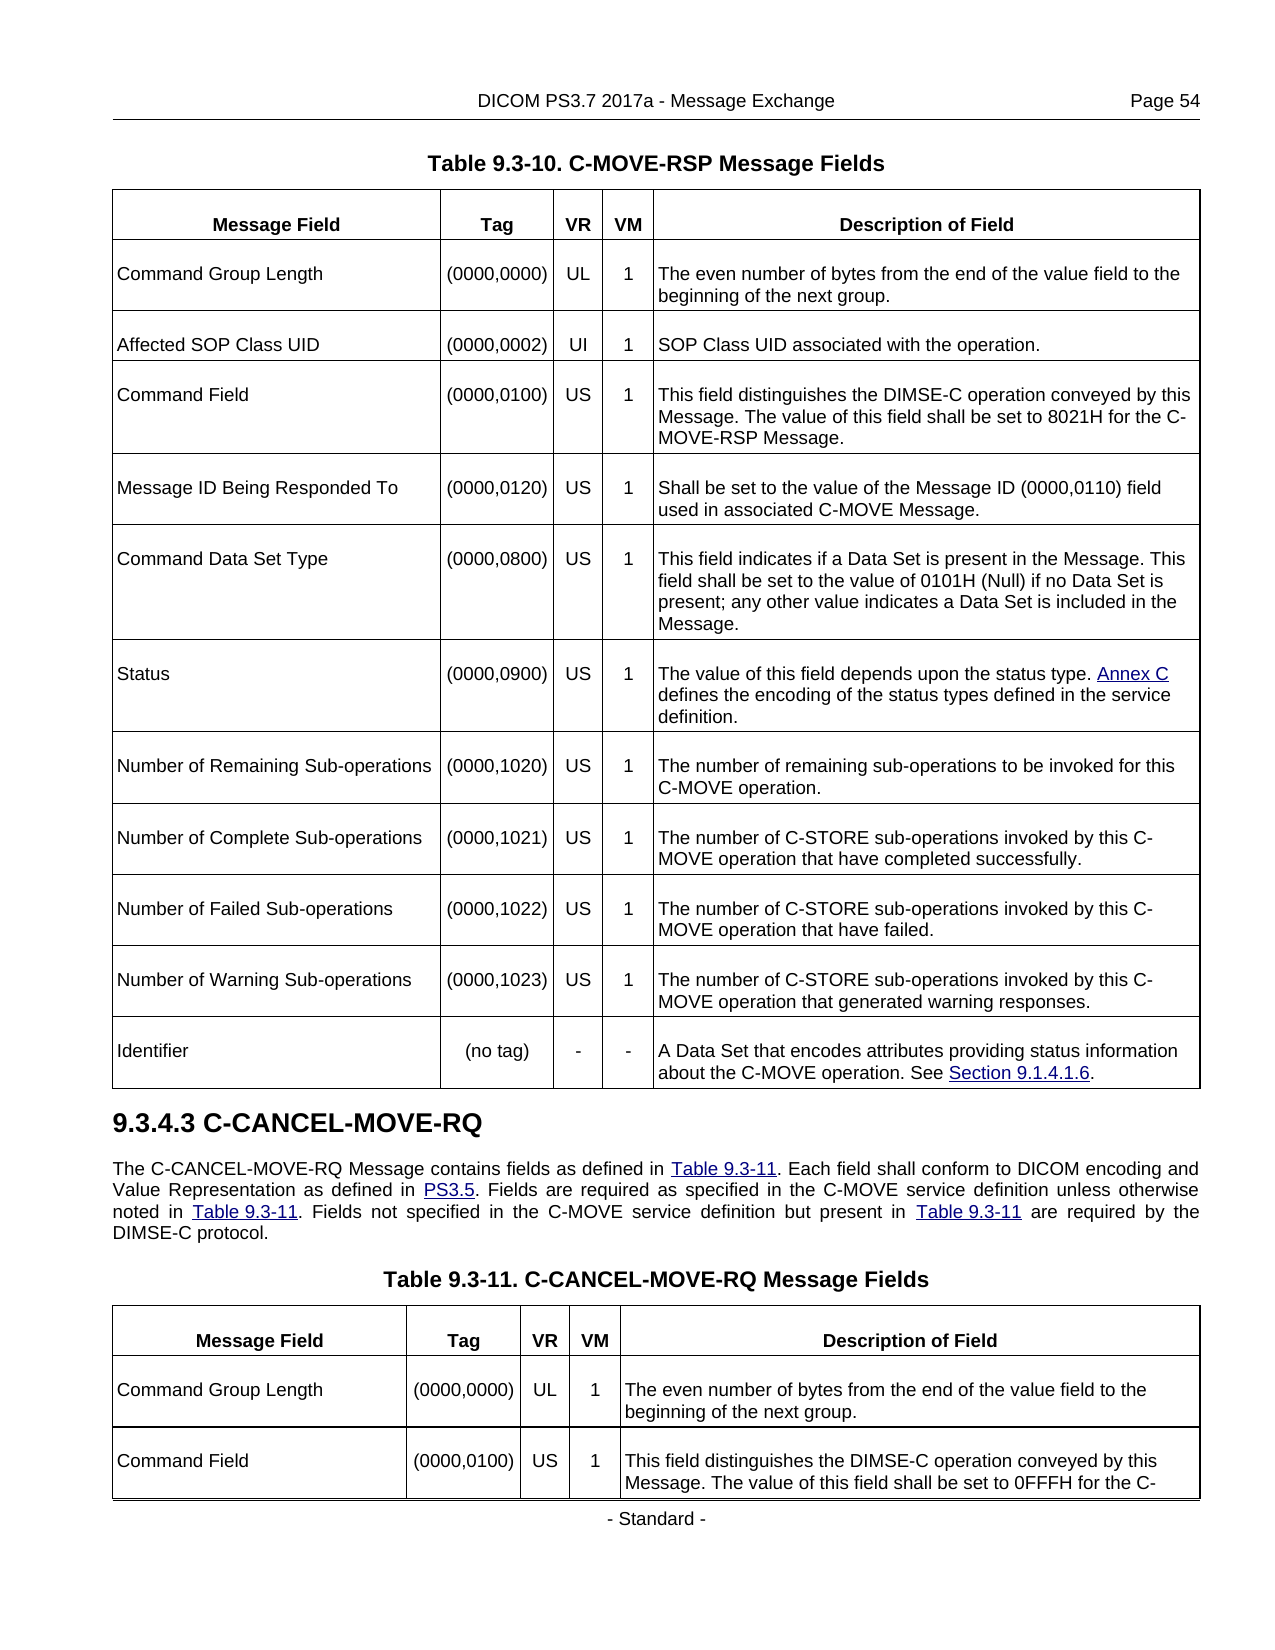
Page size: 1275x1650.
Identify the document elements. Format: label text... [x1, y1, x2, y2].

table_cell Command Group Length [113, 240, 440, 310]
table_cell US [554, 361, 602, 453]
table_cell US [554, 875, 602, 945]
table_cell (0000,0100) [441, 361, 553, 453]
table_cell 1 [603, 454, 653, 524]
table_cell UL [521, 1356, 569, 1426]
table_cell A Data Set that encodes attributes providing status information about the C-MOVE operation. See Section 9.1.4.1.6. [654, 1017, 1199, 1087]
table_cell 1 [603, 525, 653, 638]
table_cell (no tag) [441, 1017, 553, 1087]
table_cell The number of C-STORE sub-operations invoked by this C-MOVE operation that have completed successfully. [654, 804, 1199, 874]
table_cell Message ID Being Responded To [113, 454, 440, 524]
table_header VM [603, 190, 653, 239]
table_cell (0000,0800) [441, 525, 553, 638]
table_cell (0000,0000) [441, 240, 553, 310]
table_cell US [554, 454, 602, 524]
table_cell This field indicates if a Data Set is present in the Message. This field shall be set to the value of 0101H (Null) if no Data Set is present; any other value indicates a Data Set is included in the Message. [654, 525, 1199, 638]
table_cell 1 [603, 732, 653, 802]
table_cell Number of Remaining Sub-operations [113, 732, 440, 802]
table_cell 1 [603, 640, 653, 731]
table_cell The number of C-STORE sub-operations invoked by this C-MOVE operation that have failed. [654, 875, 1199, 945]
table_cell UL [554, 240, 602, 310]
table_cell Number of Complete Sub-operations [113, 804, 440, 874]
table_cell Shall be set to the value of the Message ID (0000,0110) field used in associated C-MOVE Message. [654, 454, 1199, 524]
table_header Description of Field [654, 190, 1199, 239]
table_cell (0000,1021) [441, 804, 553, 874]
table_cell 1 [570, 1428, 620, 1498]
table_cell US [554, 804, 602, 874]
table_cell Command Field [113, 1428, 406, 1498]
table_cell The even number of bytes from the end of the value field to the beginning of the next group. [654, 240, 1199, 310]
table_header Message Field [113, 190, 440, 239]
table_header Description of Field [621, 1306, 1199, 1355]
table_cell Command Field [113, 361, 440, 453]
table_header VR [521, 1306, 569, 1355]
table_cell The value of this field depends upon the status type. Annex C defines the encoding of the status types defined in the service definition. [654, 640, 1199, 731]
table_cell Affected SOP Class UID [113, 311, 440, 360]
table_cell 1 [603, 311, 653, 360]
table_header Tag [407, 1306, 520, 1355]
table_cell (0000,0900) [441, 640, 553, 731]
table_cell - [554, 1017, 602, 1087]
text 9.3.4.3 C-CANCEL-MOVE-RQ [112, 1107, 1200, 1138]
table_header VM [570, 1306, 620, 1355]
table_cell Status [113, 640, 440, 731]
table_cell (0000,1023) [441, 946, 553, 1016]
table_header VR [554, 190, 602, 239]
table_cell 1 [603, 240, 653, 310]
table_cell (0000,0000) [407, 1356, 520, 1426]
table_cell Command Group Length [113, 1356, 406, 1426]
table_cell 1 [603, 946, 653, 1016]
table_cell The number of C-STORE sub-operations invoked by this C-MOVE operation that generated warning responses. [654, 946, 1199, 1016]
table_cell Identifier [113, 1017, 440, 1087]
table_header Tag [441, 190, 553, 239]
text Table 9.3-11. C-CANCEL-MOVE-RQ Message Fields [112, 1266, 1200, 1292]
table_cell UI [554, 311, 602, 360]
table_cell Number of Warning Sub-operations [113, 946, 440, 1016]
table_cell (0000,0120) [441, 454, 553, 524]
table_cell US [521, 1428, 569, 1498]
table_cell The number of remaining sub-operations to be invoked for this C-MOVE operation. [654, 732, 1199, 802]
table_cell Number of Failed Sub-operations [113, 875, 440, 945]
table_header Message Field [113, 1306, 406, 1355]
table_cell (0000,0100) [407, 1428, 520, 1498]
table_cell SOP Class UID associated with the operation. [654, 311, 1199, 360]
table_cell (0000,1020) [441, 732, 553, 802]
table_cell US [554, 946, 602, 1016]
table_cell US [554, 525, 602, 638]
table_cell (0000,0002) [441, 311, 553, 360]
table_cell This field distinguishes the DIMSE-C operation conveyed by this Message. The value of this field shall be set to 8021H for the C-MOVE-RSP Message. [654, 361, 1199, 453]
table_cell 1 [570, 1356, 620, 1426]
table_cell US [554, 732, 602, 802]
table_cell (0000,1022) [441, 875, 553, 945]
table_cell The even number of bytes from the end of the value field to the beginning of the next group. [621, 1356, 1199, 1426]
table_cell 1 [603, 361, 653, 453]
text Table 9.3-10. C-MOVE-RSP Message Fields [112, 150, 1200, 176]
table_cell - [603, 1017, 653, 1087]
table_cell Command Data Set Type [113, 525, 440, 638]
text The C-CANCEL-MOVE-RQ Message contains fields as defined in Table 9.3-11. Each field shall conform to DICOM encoding and Value Representation as defined in PS3.5. Fields are required as specified in the C-MOVE service definition unless otherwise noted in Table 9.3-11. Fields not specified in the C-MOVE service definition but present in Table 9.3-11 are required by the DIMSE-C protocol. [112, 1157, 1200, 1243]
table_cell US [554, 640, 602, 731]
table_cell 1 [603, 804, 653, 874]
table_cell This field distinguishes the DIMSE-C operation conveyed by this Message. The value of this field shall be set to 0FFFH for the C- [621, 1428, 1199, 1498]
table_cell 1 [603, 875, 653, 945]
